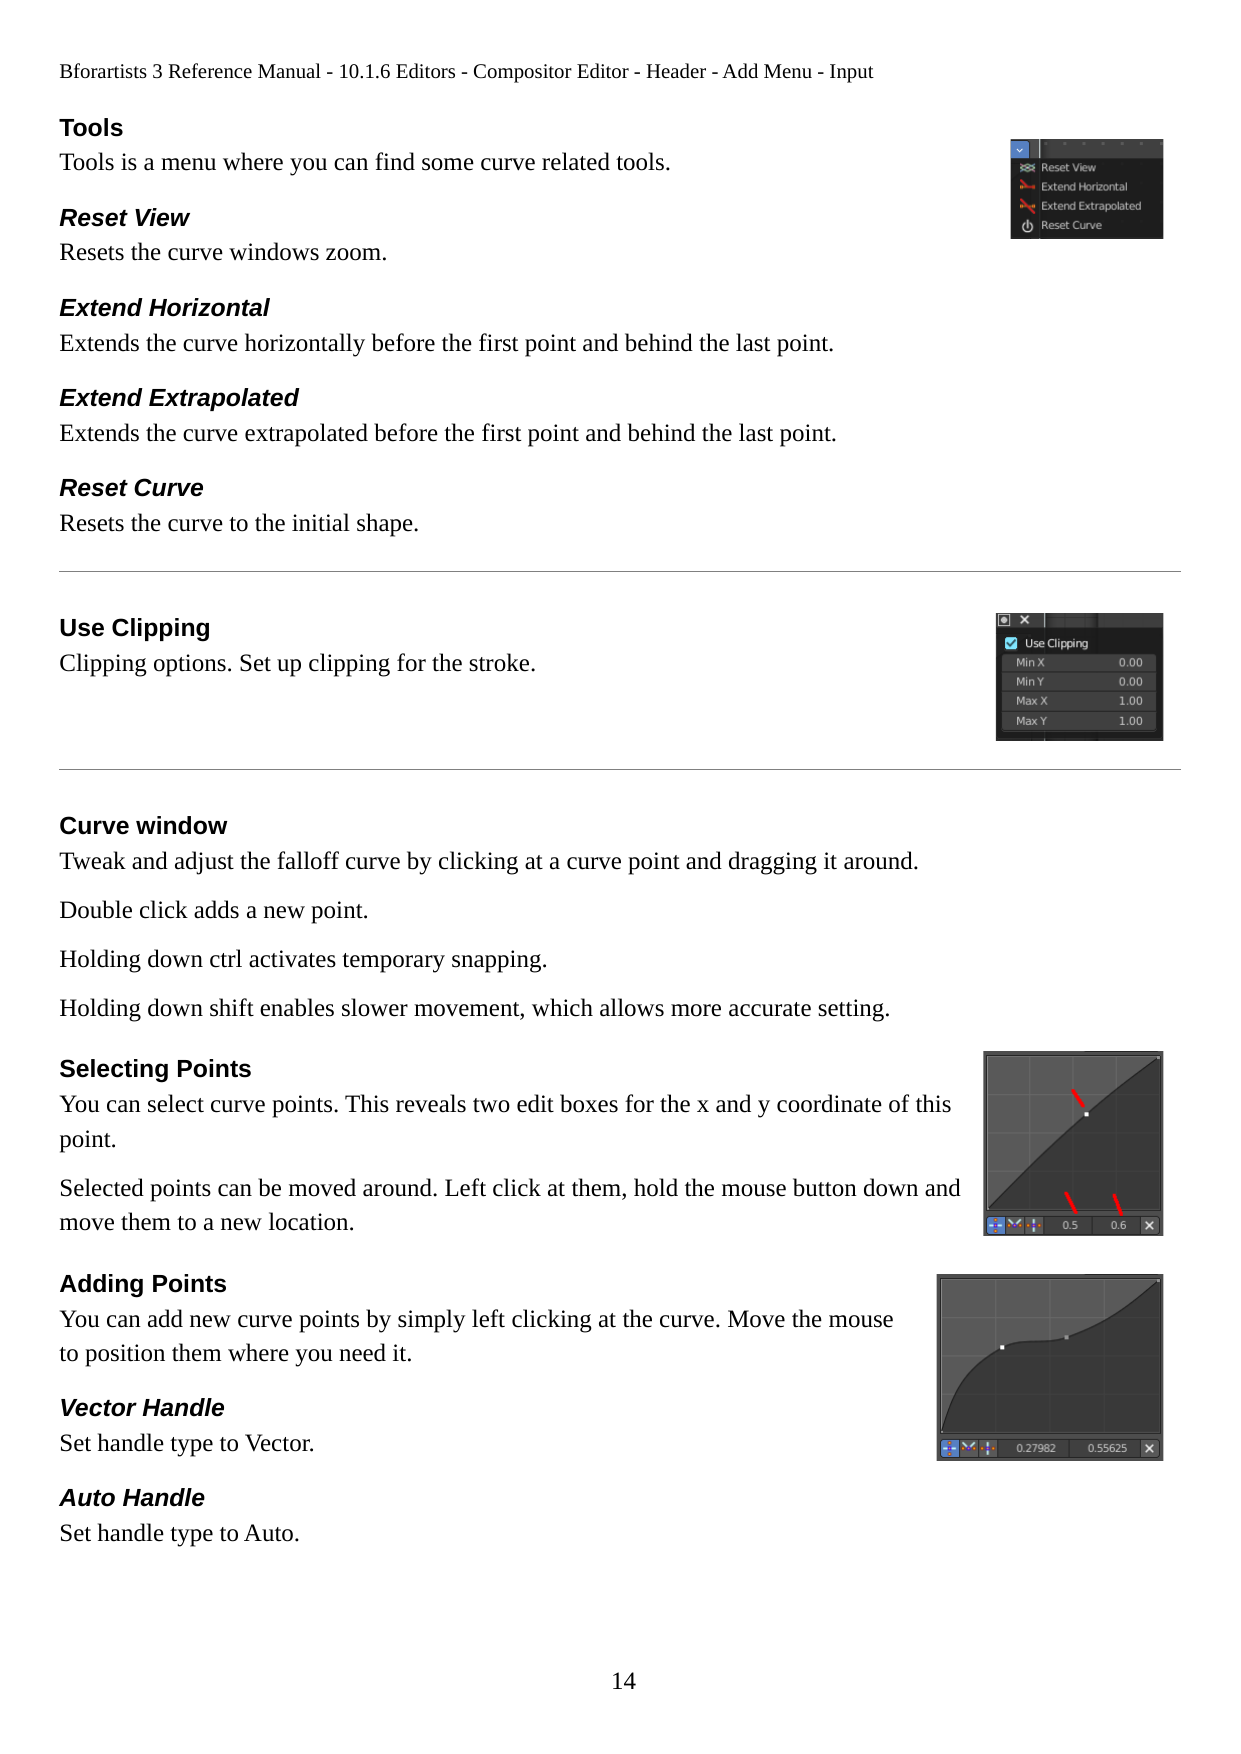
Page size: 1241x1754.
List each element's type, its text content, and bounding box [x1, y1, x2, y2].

text Holding down ctrl activates temporary snapping. [59, 944, 1181, 973]
subtitle Selecting Points [59, 1054, 983, 1083]
subtitle Auto Handle [59, 1483, 1181, 1512]
subtitle Tools [59, 113, 1181, 141]
text You can add new curve points by simply left clicking at the curve. Move the mouse to position them where you need it. [59, 1304, 936, 1367]
text Extends the curve horizontally before the first point and behind the last point. [59, 328, 1181, 356]
subtitle Use Clipping [59, 613, 995, 642]
subtitle [1164, 1054, 1181, 1083]
text Tools is a menu where you can find some curve related tools. [59, 147, 1010, 176]
subtitle Reset View [59, 203, 1010, 231]
text Holding down shift enables slower movement, which allows more accurate setting. [59, 993, 1181, 1022]
text Extends the curve extrapolated before the first point and behind the last point. [59, 418, 1181, 446]
subtitle Adding Points [59, 1269, 1181, 1297]
text Clipping options. Set up clipping for the stroke. [59, 648, 995, 677]
picture [936, 1274, 1164, 1461]
subtitle Extend Extrapolated [59, 383, 1181, 411]
picture [983, 1051, 1164, 1236]
text Resets the curve windows zoom. [59, 237, 1181, 266]
picture [1010, 139, 1164, 239]
subtitle [1164, 1393, 1181, 1422]
subtitle [1164, 203, 1181, 231]
subtitle [1164, 613, 1181, 642]
subtitle Reset Curve [59, 473, 1181, 502]
text Double click adds a new point. [59, 895, 1181, 923]
subtitle Extend Horizontal [59, 293, 1181, 321]
subtitle Curve window [59, 811, 1181, 839]
text Set handle type to Auto. [59, 1518, 1181, 1547]
text Tweak and adjust the falloff curve by clicking at a curve point and dragging it around. [59, 846, 1181, 874]
picture [995, 613, 1164, 741]
text You can select curve points. This reveals two edit boxes for the x and y coordinate of this point. [59, 1089, 983, 1152]
text Set handle type to Vector. [59, 1428, 936, 1457]
text Resets the curve to the initial shape. [59, 508, 1181, 537]
subtitle Vector Handle [59, 1393, 936, 1422]
text Selected points can be moved around. Left click at them, hold the mouse button down and move them to a new location. [59, 1173, 983, 1236]
